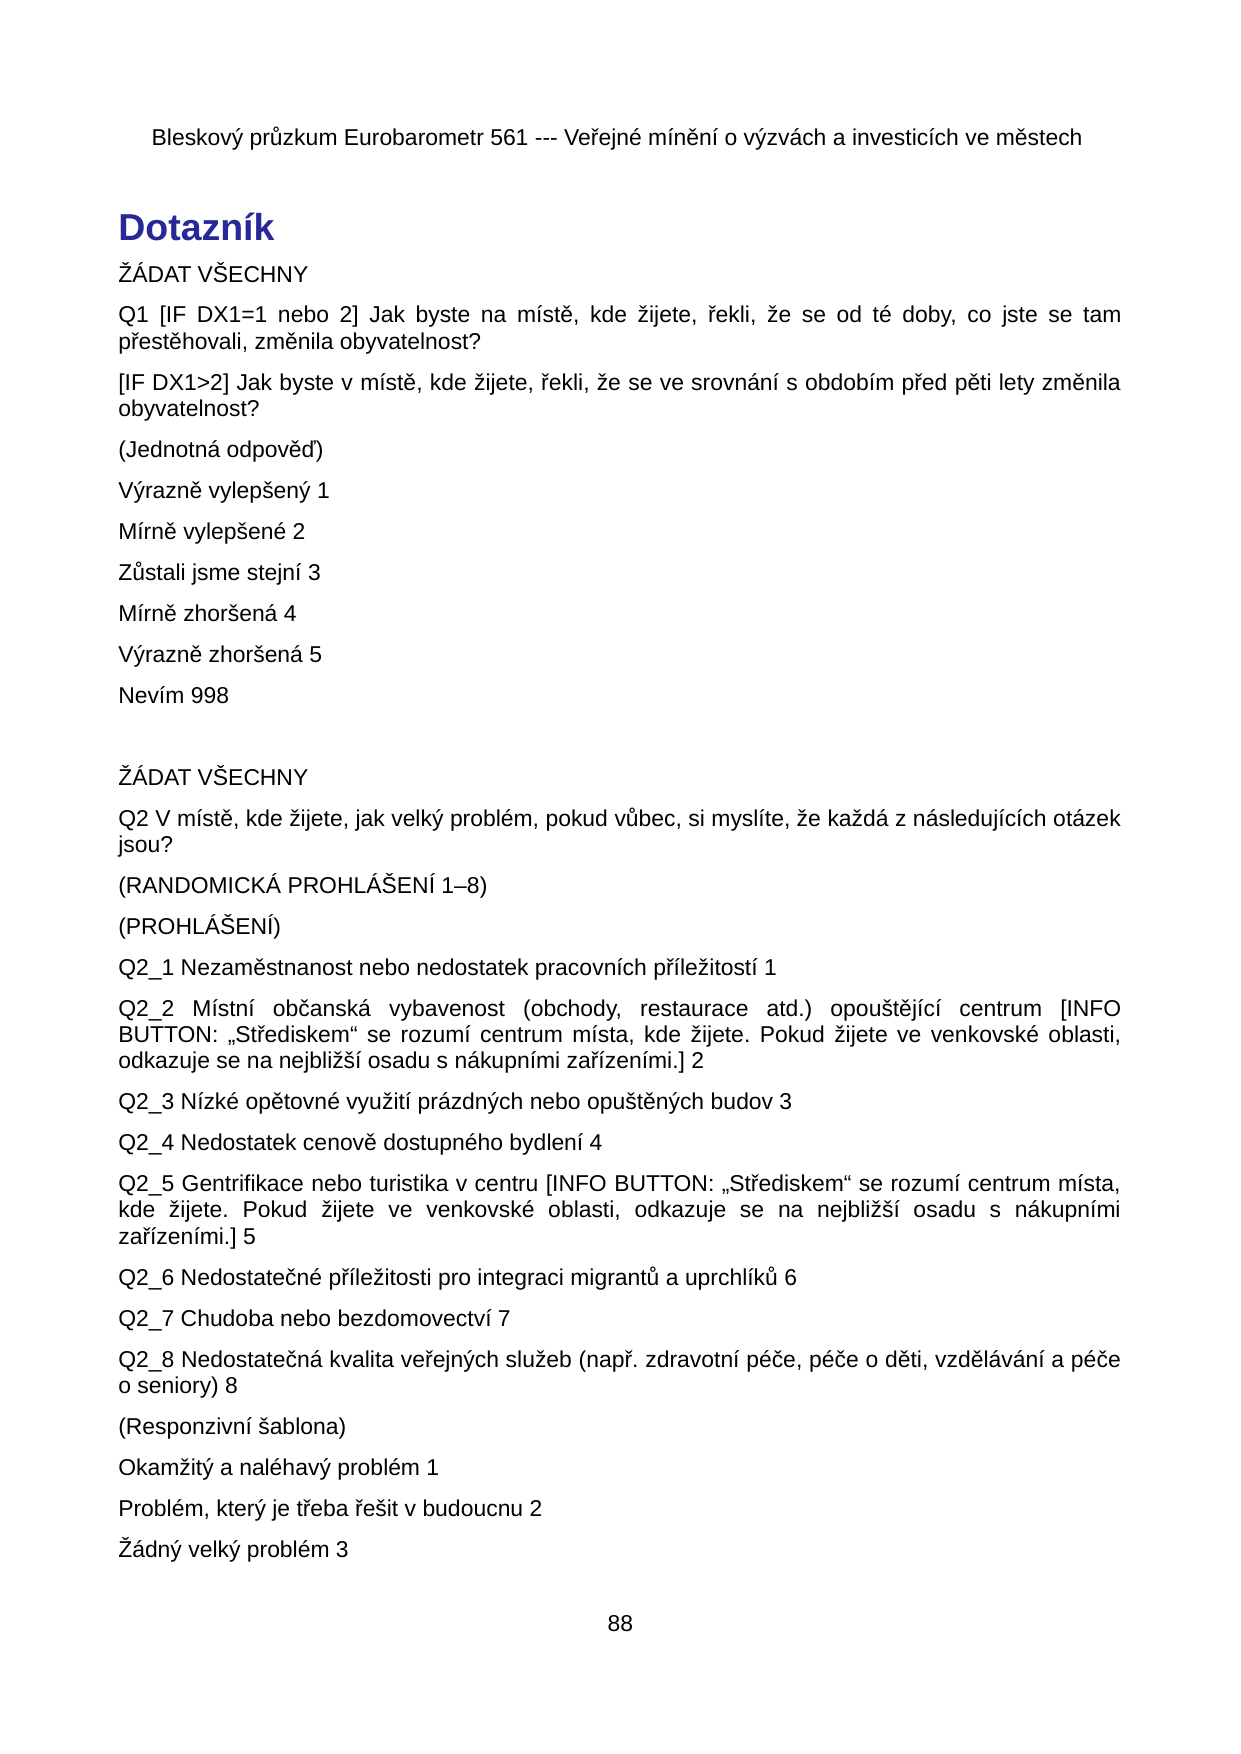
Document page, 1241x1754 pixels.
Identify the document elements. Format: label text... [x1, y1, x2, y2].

text Žádný velký problém 3 [118, 1536, 1122, 1562]
text Q2_3 Nízké opětovné využití prázdných nebo opuštěných budov 3 [118, 1088, 1122, 1114]
text Mírně zhoršená 4 [118, 600, 1122, 626]
text Okamžitý a naléhavý problém 1 [118, 1454, 1122, 1480]
text Q1 [IF DX1=1 nebo 2] Jak byste na místě, kde žijete, řekli, že se od té doby, co jste se tam přestěhovali, změnila obyvatelnost? [118, 301, 1122, 354]
text Q2_7 Chudoba nebo bezdomovectví 7 [118, 1305, 1122, 1331]
text Q2_6 Nedostatečné příležitosti pro integraci migrantů a uprchlíků 6 [118, 1264, 1122, 1290]
text [IF DX1>2] Jak byste v místě, kde žijete, řekli, že se ve srovnání s obdobím před pěti lety změnila obyvatelnost? [118, 369, 1122, 421]
text Zůstali jsme stejní 3 [118, 559, 1122, 585]
text (Responzivní šablona) [118, 1413, 1122, 1439]
text (RANDOMICKÁ PROHLÁŠENÍ 1–8) [118, 872, 1122, 898]
text (Jednotná odpověď) [118, 436, 1122, 462]
text Q2_2 Místní občanská vybavenost (obchody, restaurace atd.) opouštějící centrum [INFO BUTTON: „Střediskem“ se rozumí centrum místa, kde žijete. Pokud žijete ve venkovské oblasti, odkazuje se na nejbližší osadu s nákupními zařízeními.] 2 [118, 994, 1122, 1074]
text Problém, který je třeba řešit v budoucnu 2 [118, 1495, 1122, 1521]
text ŽÁDAT VŠECHNY [118, 763, 1122, 790]
text Mírně vylepšené 2 [118, 518, 1122, 544]
text Nevím 998 [118, 682, 1122, 708]
text Výrazně vylepšený 1 [118, 477, 1122, 503]
text ŽÁDAT VŠECHNY [118, 261, 1122, 287]
text Q2_4 Nedostatek cenově dostupného bydlení 4 [118, 1129, 1122, 1156]
text Q2_1 Nezaměstnanost nebo nedostatek pracovních příležitostí 1 [118, 954, 1122, 980]
text Q2_8 Nedostatečná kvalita veřejných služeb (např. zdravotní péče, péče o děti, vzdělávání a péče o seniory) 8 [118, 1346, 1122, 1398]
text (PROHLÁŠENÍ) [118, 913, 1122, 939]
text Q2 V místě, kde žijete, jak velký problém, pokud vůbec, si myslíte, že každá z následujících otázek jsou? [118, 804, 1122, 857]
subtitle Dotazník [118, 205, 1122, 248]
text Výrazně zhoršená 5 [118, 641, 1122, 667]
text Q2_5 Gentrifikace nebo turistika v centru [INFO BUTTON: „Střediskem“ se rozumí centrum místa, kde žijete. Pokud žijete ve venkovské oblasti, odkazuje se na nejbližší osadu s nákupními zařízeními.] 5 [118, 1170, 1122, 1249]
